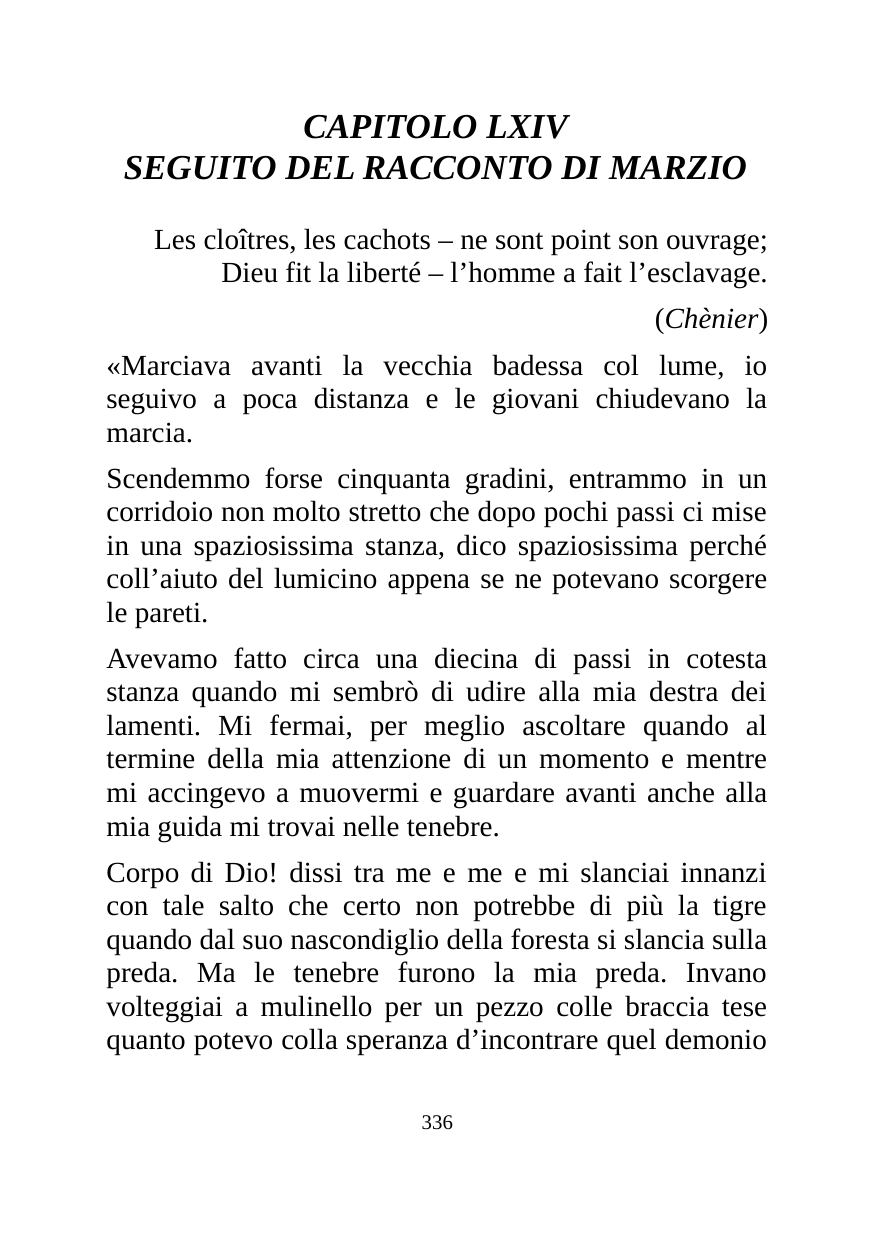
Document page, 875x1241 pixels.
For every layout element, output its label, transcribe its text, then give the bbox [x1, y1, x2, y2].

text «Marciava avanti la vecchia badessa col lume, io seguivo a poca distanza e le giovani chiudevano la marcia. [106, 348, 768, 448]
text Les cloîtres, les cachots – ne sont point son ouvrage; Dieu fit la liberté – l’homme a fait l’esclavage. [106, 222, 768, 289]
text Corpo di Dio! dissi tra me e me e mi slanciai innanzi con tale salto che certo non potrebbe di più la tigre quando dal suo nascondiglio della foresta si slancia sulla preda. Ma le tenebre furono la mia preda. Invano volteggiai a mulinello per un pezzo colle braccia tese quanto potevo colla speranza d’incontrare quel demonio [106, 855, 768, 1056]
text Scendemmo forse cinquanta gradini, entrammo in un corridoio non molto stretto che dopo pochi passi ci mise in una spaziosissima stanza, dico spaziosissima perché coll’aiuto del lumicino appena se ne potevano scorgere le pareti. [106, 461, 768, 628]
text (Chènier) [106, 302, 768, 335]
subtitle CAPITOLO LXIV SEGUITO DEL RACCONTO DI MARZIO [106, 106, 768, 187]
text Avevamo fatto circa una diecina di passi in cotesta stanza quando mi sembrò di udire alla mia destra dei lamenti. Mi fermai, per meglio ascoltare quando al termine della mia attenzione di un momento e mentre mi accingevo a muovermi e guardare avanti anche alla mia guida mi trovai nelle tenebre. [106, 641, 768, 842]
